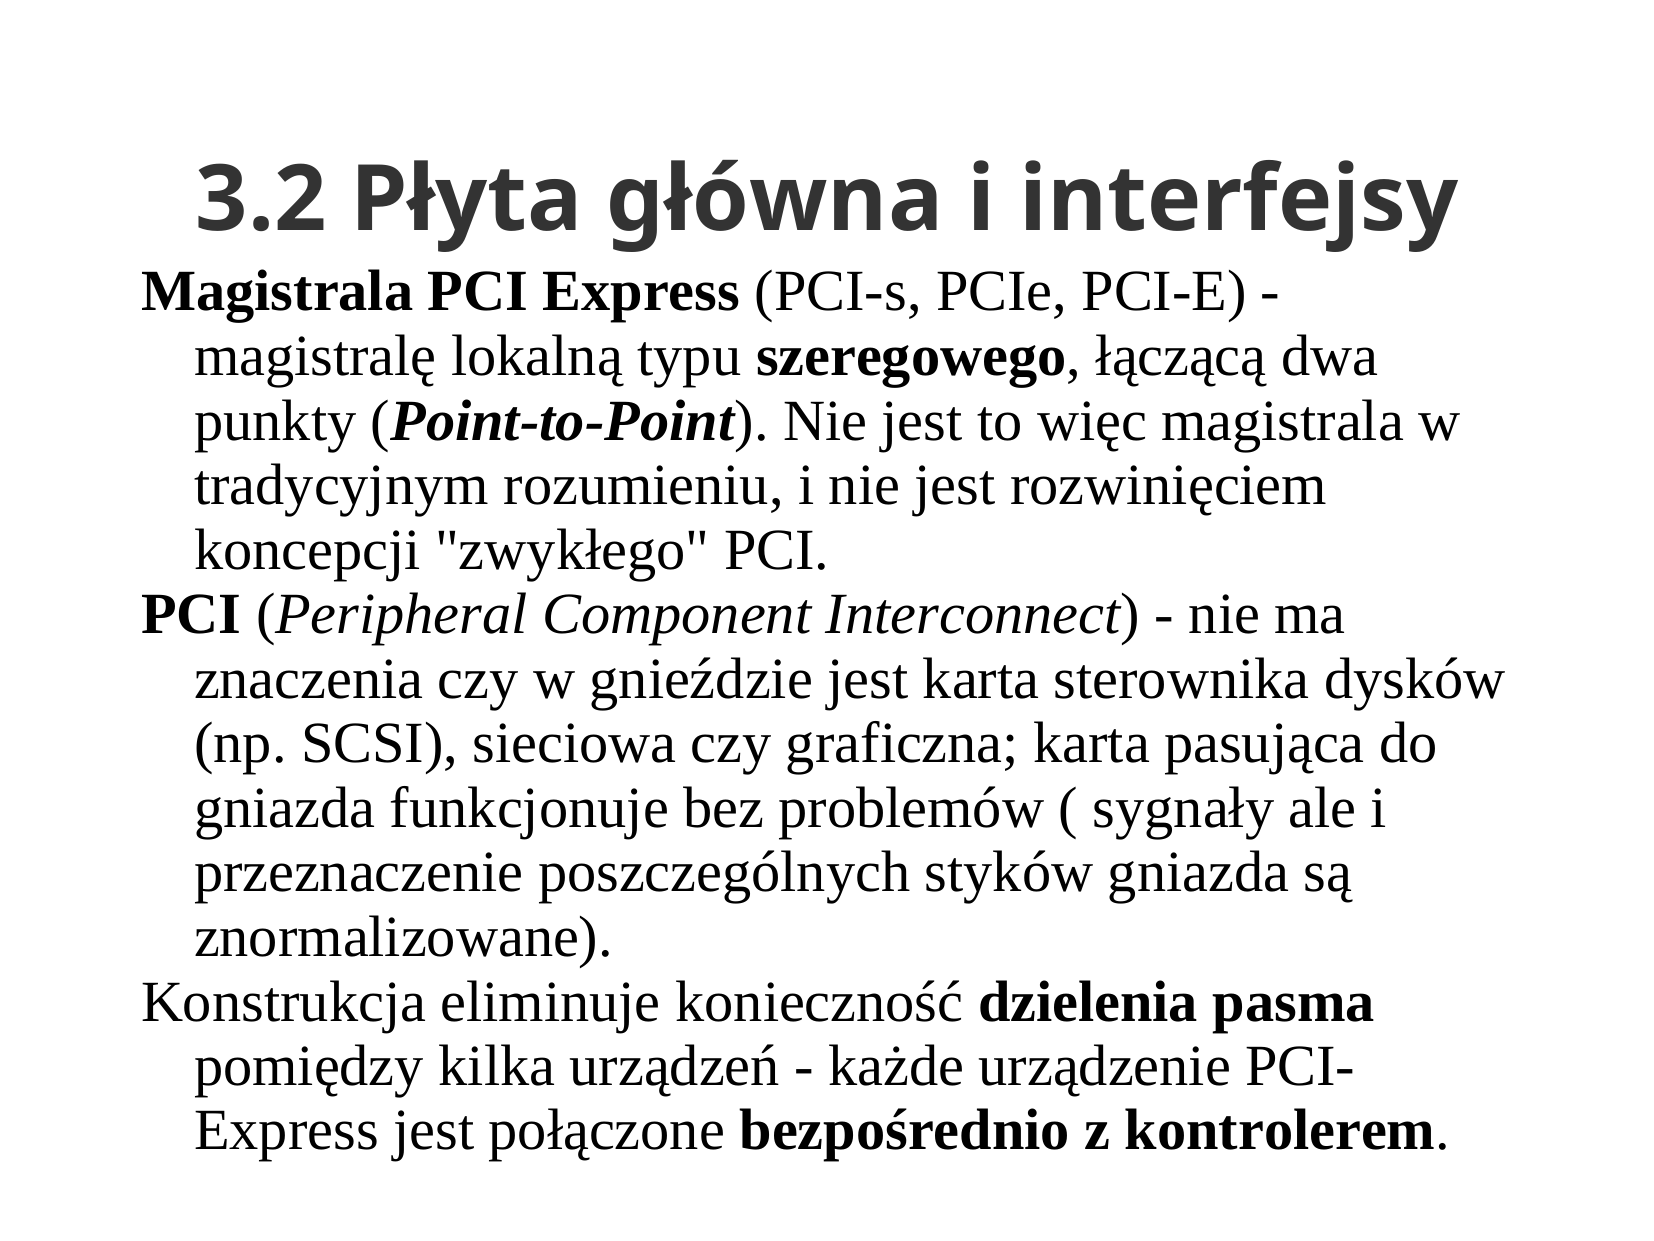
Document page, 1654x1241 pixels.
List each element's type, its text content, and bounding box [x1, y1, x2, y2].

list Magistrala PCI Express (PCI-s, PCIe, PCI-E) - magistralę lokalną typu szeregowego, łączącą dwa punkty (Point-to-Point). Nie jest to więc magistrala w tradycyjnym rozumieniu, i nie jest rozwinięciem koncepcji "zwykłego" PCI. PCI (Peripheral Component Interconnect) - nie ma znaczenia czy w gnieździe jest karta sterownika dysków (np. SCSI), sieciowa czy graficzna; karta pasująca do gniazda funkcjonuje bez problemów ( sygnały ale i przeznaczenie poszczególnych styków gniazda są znormalizowane). Konstrukcja eliminuje konieczność dzielenia pasma pomiędzy kilka urządzeń - każde urządzenie PCI-Express jest połączone bezpośrednio z kontrolerem. [123, 258, 1536, 1182]
title 3.2 Płyta główna i interfejsy [121, 91, 1534, 299]
